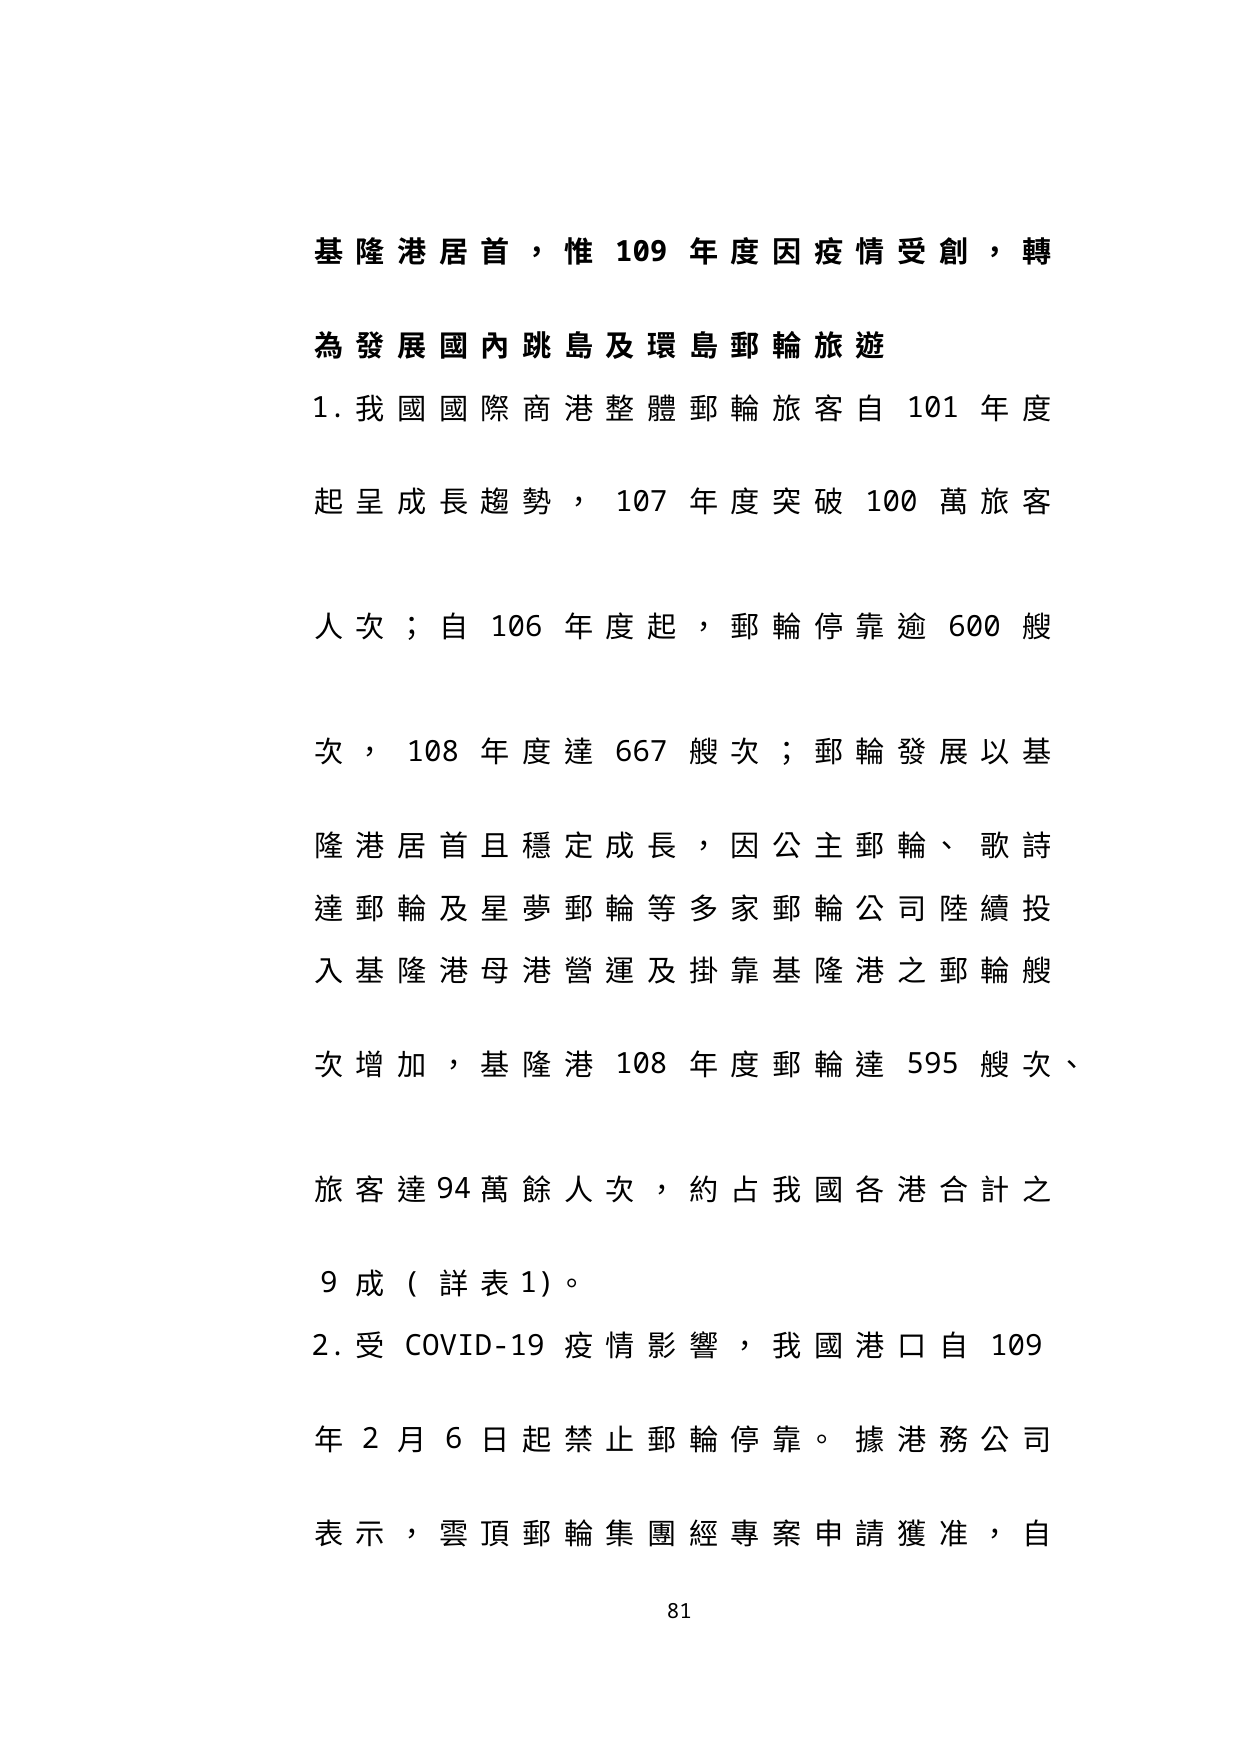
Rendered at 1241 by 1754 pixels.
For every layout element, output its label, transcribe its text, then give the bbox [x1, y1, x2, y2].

text 2.受COVID-19疫情影響，我國港口自109年2月6日起禁止郵輪停靠。據港務公司表示，雲頂郵輪集團經專案申請獲准，自 [271, 1302, 1058, 1552]
text 1.我國國際商港整體郵輪旅客自101年度起呈成長趨勢，107年度突破100萬旅客人次；自106年度起，郵輪停靠逾600艘次，108年度達667艘次；郵輪發展以基隆港居首且穩定成長，因公主郵輪、歌詩達郵輪及星夢郵輪等多家郵輪公司陸續投入基隆港母港營運及掛靠基隆港之郵輪艘次增加，基隆港108年度郵輪達595艘次、旅客達94萬餘人次，約占我國各港合計之9成(詳表1)。 [271, 365, 1058, 1302]
text 基隆港居首，惟109年度因疫情受創，轉為發展國內跳島及環島郵輪旅遊 [242, 177, 1058, 365]
